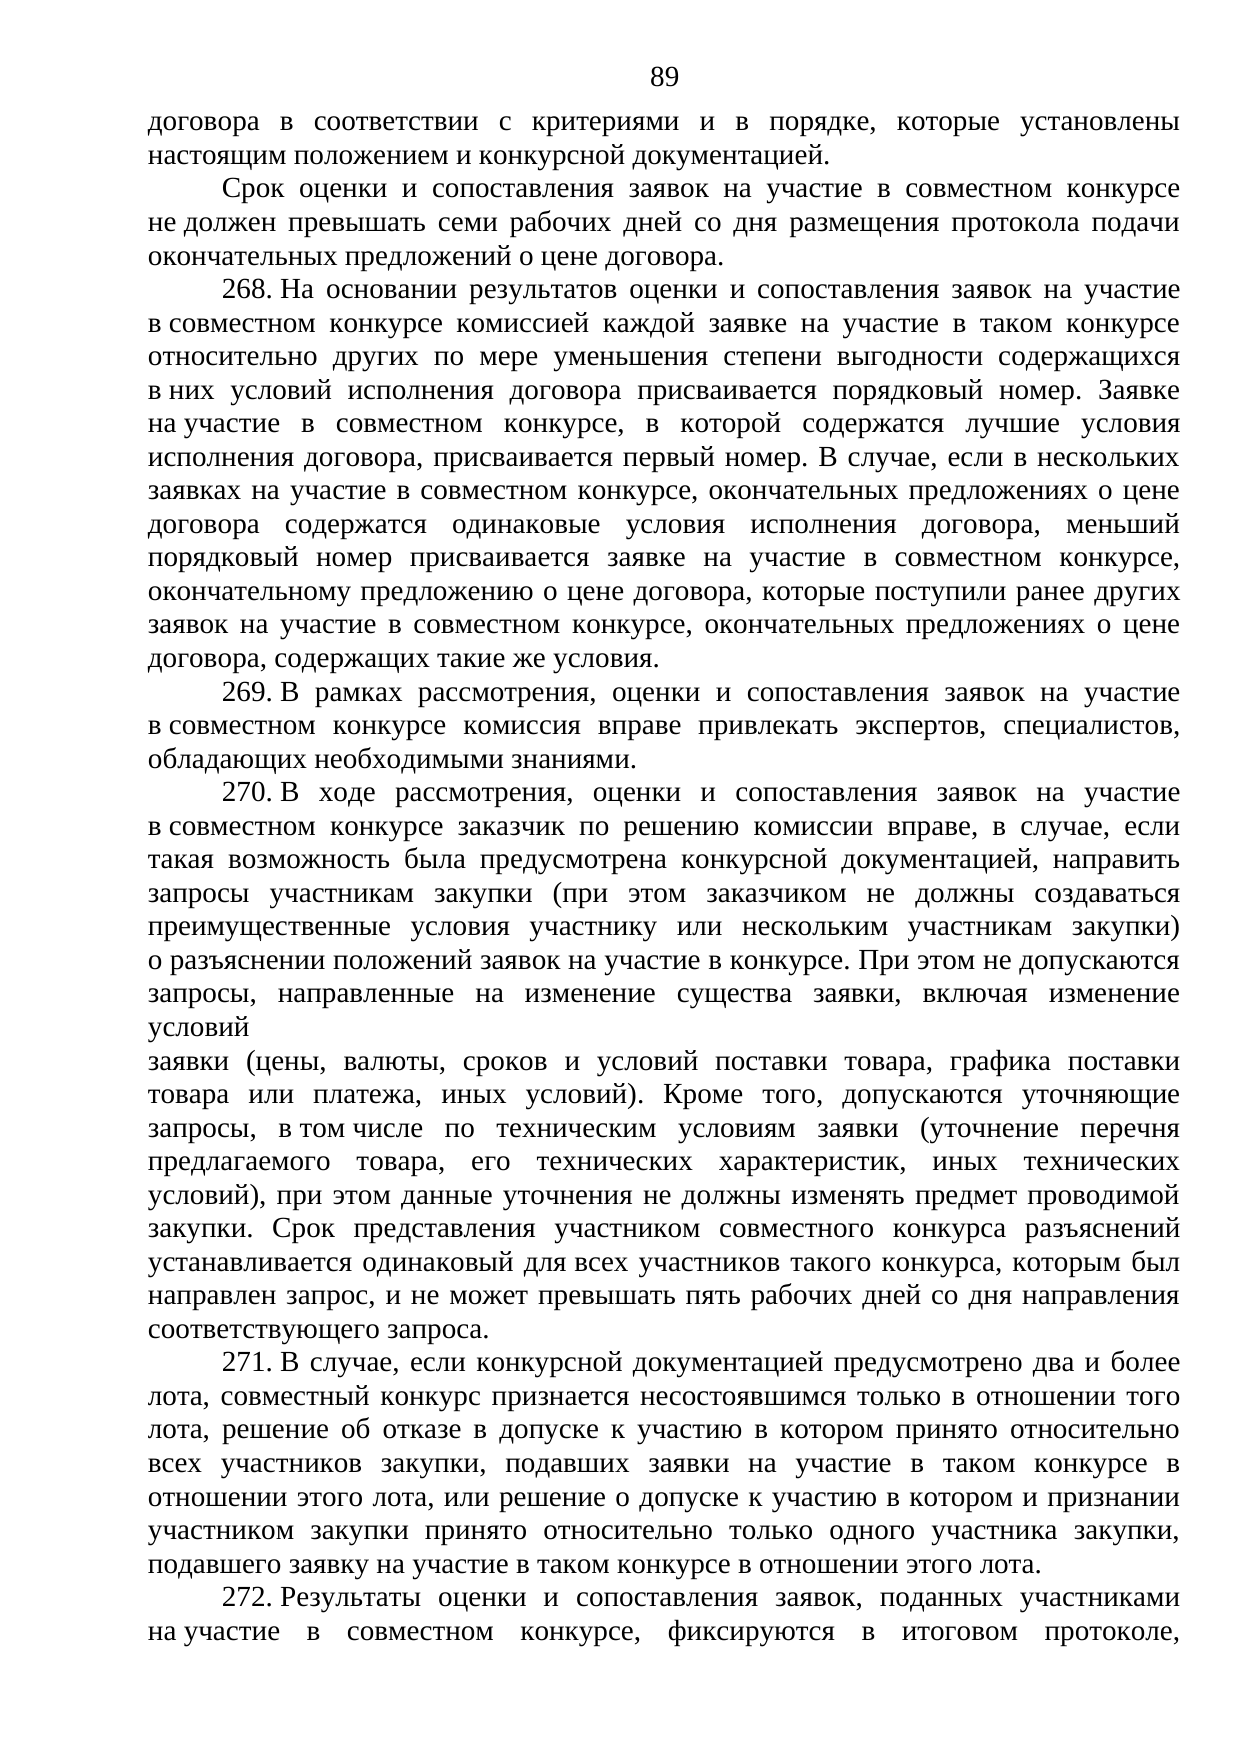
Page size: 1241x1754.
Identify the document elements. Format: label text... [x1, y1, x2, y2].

text договора в соответствии с критериями и в порядке, которые установлены настоящим положением и конкурсной документацией. [148, 103, 1181, 171]
text 268. На основании результатов оценки и сопоставления заявок на участие в совместном конкурсе комиссией каждой заявке на участие в таком конкурсе относительно других по мере уменьшения степени выгодности содержащихся в них условий исполнения договора присваивается порядковый номер. Заявке на участие в совместном конкурсе, в которой содержатся лучшие условия исполнения договора, присваивается первый номер. В случае, если в нескольких заявках на участие в совместном конкурсе, окончательных предложениях о цене договора содержатся одинаковые условия исполнения договора, меньший порядковый номер присваивается заявке на участие в совместном конкурсе, окончательному предложению о цене договора, которые поступили ранее других заявок на участие в совместном конкурсе, окончательных предложениях о цене договора, содержащих такие же условия. [148, 271, 1181, 674]
text 269. В рамках рассмотрения, оценки и сопоставления заявок на участие в совместном конкурсе комиссия вправе привлекать экспертов, специалистов, обладающих необходимыми знаниями. [148, 674, 1181, 774]
text 270. В ходе рассмотрения, оценки и сопоставления заявок на участие в совместном конкурсе заказчик по решению комиссии вправе, в случае, если такая возможность была предусмотрена конкурсной документацией, направить запросы участникам закупки (при этом заказчиком не должны создаваться преимущественные условия участнику или нескольким участникам закупки) о разъяснении положений заявок на участие в конкурсе. При этом не допускаются запросы, направленные на изменение существа заявки, включая изменение условий [148, 774, 1181, 1043]
text Срок оценки и сопоставления заявок на участие в совместном конкурсе не должен превышать семи рабочих дней со дня размещения протокола подачи окончательных предложений о цене договора. [148, 171, 1181, 271]
text 272. Результаты оценки и сопоставления заявок, поданных участниками на участие в совместном конкурсе, фиксируются в итоговом протоколе, [148, 1579, 1181, 1646]
text 271. В случае, если конкурсной документацией предусмотрено два и более лота, совместный конкурс признается несостоявшимся только в отношении того лота, решение об отказе в допуске к участию в котором принято относительно всех участников закупки, подавших заявки на участие в таком конкурсе в отношении этого лота, или решение о допуске к участию в котором и признании участником закупки принято относительно только одного участника закупки, подавшего заявку на участие в таком конкурсе в отношении этого лота. [148, 1344, 1181, 1579]
text заявки (цены, валюты, сроков и условий поставки товара, графика поставки товара или платежа, иных условий). Кроме того, допускаются уточняющие запросы, в том числе по техническим условиям заявки (уточнение перечня предлагаемого товара, его технических характеристик, иных технических условий), при этом данные уточнения не должны изменять предмет проводимой закупки. Срок представления участником совместного конкурса разъяснений устанавливается одинаковый для всех участников такого конкурса, которым был направлен запрос, и не может превышать пять рабочих дней со дня направления соответствующего запроса. [148, 1043, 1181, 1344]
